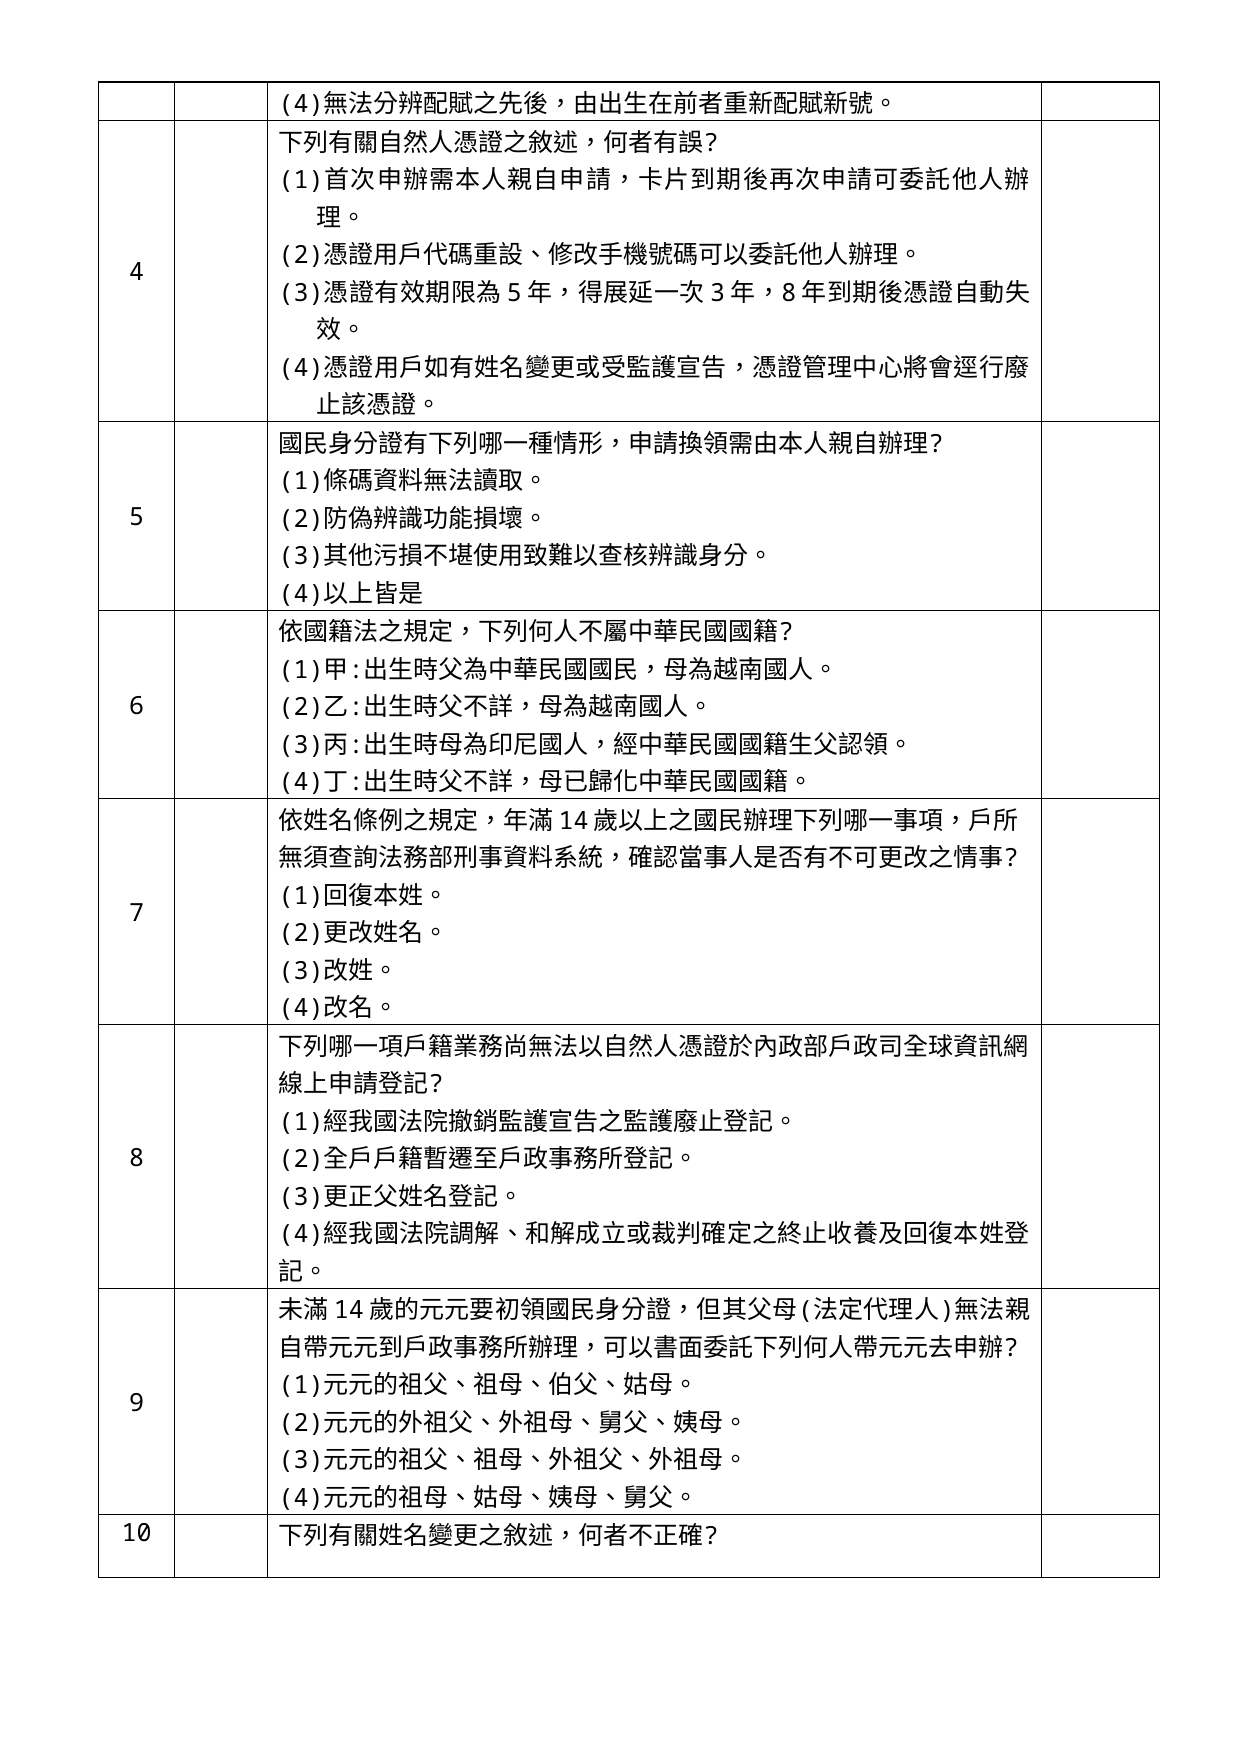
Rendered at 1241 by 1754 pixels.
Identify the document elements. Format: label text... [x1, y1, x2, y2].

table_cell [175, 83, 267, 120]
table_cell 9 [99, 1289, 174, 1514]
table_cell 依國籍法之規定，下列何人不屬中華民國國籍? (1)甲:出生時父為中華民國國民，母為越南國人。 (2)乙:出生時父不詳，母為越南國人。 (3)丙:出生時母為印尼國人，經中華民國國籍生父認領。 (4)丁:出生時父不詳，母已歸化中華民國國籍。 [268, 611, 1041, 798]
table_cell [1042, 799, 1159, 1024]
table_cell 6 [99, 611, 174, 798]
table_cell 8 [99, 1025, 174, 1288]
table_cell (4)無法分辨配賦之先後，由出生在前者重新配賦新號。 [268, 83, 1041, 120]
table_cell 10 [99, 1515, 174, 1577]
table_cell 下列有關姓名變更之敘述，何者不正確? [268, 1515, 1041, 1577]
table_cell [99, 83, 174, 120]
table_cell 下列哪一項戶籍業務尚無法以自然人憑證於內政部戶政司全球資訊網線上申請登記? (1)經我國法院撤銷監護宣告之監護廢止登記。 (2)全戶戶籍暫遷至戶政事務所登記。 (3)更正父姓名登記。 (4)經我國法院調解、和解成立或裁判確定之終止收養及回復本姓登記。 [268, 1025, 1041, 1288]
table_cell 5 [99, 422, 174, 609]
table_cell [1042, 121, 1159, 421]
table_cell [175, 1515, 267, 1577]
table_cell [175, 611, 267, 798]
table_cell [1042, 1025, 1159, 1288]
table_cell 7 [99, 799, 174, 1024]
table_cell [1042, 1289, 1159, 1514]
table_cell [1042, 422, 1159, 609]
table_cell 未滿14歲的元元要初領國民身分證，但其父母(法定代理人)無法親自帶元元到戶政事務所辦理，可以書面委託下列何人帶元元去申辦? (1)元元的祖父、祖母、伯父、姑母。 (2)元元的外祖父、外祖母、舅父、姨母。 (3)元元的祖父、祖母、外祖父、外祖母。 (4)元元的祖母、姑母、姨母、舅父。 [268, 1289, 1041, 1514]
table_cell [175, 1289, 267, 1514]
table_cell [175, 121, 267, 421]
table_cell 依姓名條例之規定，年滿14歲以上之國民辦理下列哪一事項，戶所無須查詢法務部刑事資料系統，確認當事人是否有不可更改之情事? (1)回復本姓。 (2)更改姓名。 (3)改姓。 (4)改名。 [268, 799, 1041, 1024]
table_cell [175, 422, 267, 609]
table_cell 國民身分證有下列哪一種情形，申請換領需由本人親自辦理? (1)條碼資料無法讀取。 (2)防偽辨識功能損壞。 (3)其他污損不堪使用致難以查核辨識身分。 (4)以上皆是 [268, 422, 1041, 609]
table_cell [175, 799, 267, 1024]
table_cell 4 [99, 121, 174, 421]
table_cell [1042, 1515, 1159, 1577]
table_cell [1042, 611, 1159, 798]
table_cell 下列有關自然人憑證之敘述，何者有誤? (1)首次申辦需本人親自申請，卡片到期後再次申請可委託他人辦理。 (2)憑證用戶代碼重設、修改手機號碼可以委託他人辦理。 (3)憑證有效期限為5年，得展延一次3年，8年到期後憑證自動失效。 (4)憑證用戶如有姓名變更或受監護宣告，憑證管理中心將會逕行廢止該憑證。 [268, 121, 1041, 421]
table_cell [1042, 83, 1159, 120]
table_cell [175, 1025, 267, 1288]
